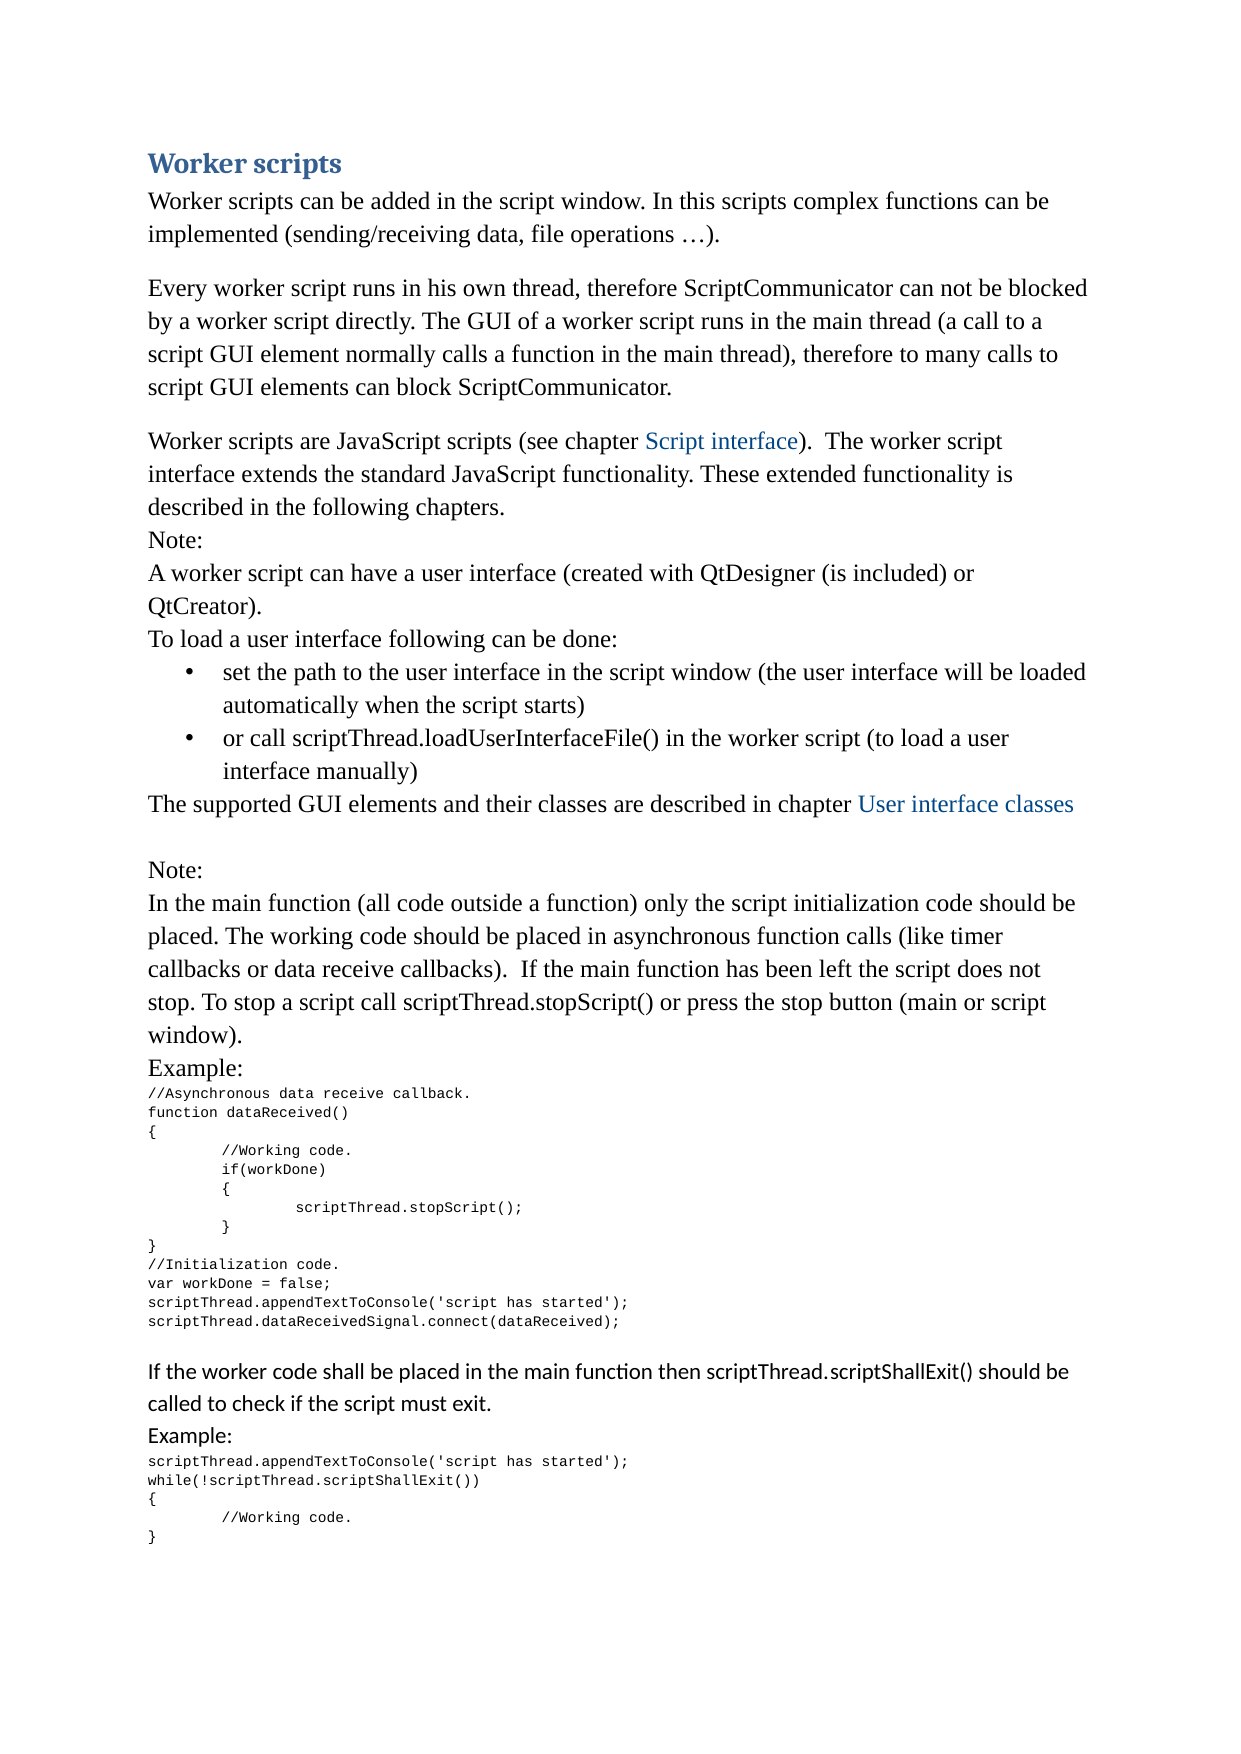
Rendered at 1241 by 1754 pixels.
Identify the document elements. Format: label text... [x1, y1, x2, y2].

text //Initialization code. [148, 1257, 1093, 1273]
text Every worker script runs in his own thread, therefore ScriptCommunicator can not be blocked by a worker script directly. The GUI of a worker script runs in the main thread (a call to a script GUI element normally calls a function in the main thread), therefore to many calls to script GUI elements can block ScriptCommunicator. [148, 273, 1093, 401]
text In the main function (all code outside a function) only the script initialization code should be placed. The working code should be placed in asynchronous function calls (like timer callbacks or data receive callbacks). If the main function has been left the script does not stop. To stop a script call scriptThread.stopScript() or press the stop button (main or script window). [148, 888, 1093, 1049]
subtitle Worker scripts [148, 148, 1093, 181]
text } [148, 1238, 1093, 1254]
text Example: [148, 1053, 1093, 1082]
text scriptThread.appendTextToConsole('script has started'); [148, 1454, 1093, 1470]
text { [148, 1492, 1093, 1508]
text //Asynchronous data receive callback. [148, 1086, 1093, 1103]
text } [148, 1219, 1093, 1236]
text //Working code. [148, 1511, 1093, 1527]
text var workDone = false; [148, 1276, 1093, 1292]
text { [148, 1181, 1093, 1198]
text if(workDone) [148, 1162, 1093, 1179]
text while(!scriptThread.scriptShallExit()) [148, 1473, 1093, 1489]
text { [148, 1124, 1093, 1141]
text scriptThread.stopScript(); [148, 1200, 1093, 1217]
text The supported GUI elements and their classes are described in chapter User interface classes [148, 789, 1093, 818]
text To load a user interface following can be done: [148, 624, 1093, 653]
text Note: [148, 855, 1093, 884]
text } [148, 1529, 1093, 1546]
text Example: [148, 1422, 1093, 1449]
text function dataReceived() [148, 1105, 1093, 1122]
text scriptThread.appendTextToConsole('script has started'); [148, 1295, 1093, 1311]
list set the path to the user interface in the script window (the user interface will be loaded automatically when the script starts) [185, 657, 1093, 719]
text If the worker code shall be placed in the main function then scriptThread.scriptShallExit() should be called to check if the script must exit. [148, 1357, 1093, 1417]
text Note: [148, 525, 1093, 554]
text A worker script can have a user interface (created with QtDesigner (is included) or QtCreator). [148, 558, 1093, 620]
text //Working code. [148, 1143, 1093, 1160]
text Worker scripts are JavaScript scripts (see chapter Script interface). The worker script interface extends the standard JavaScript functionality. These extended functionality is described in the following chapters. [148, 426, 1093, 521]
text Worker scripts can be added in the script window. In this scripts complex functions can be implemented (sending/receiving data, file operations …). [148, 186, 1093, 248]
text scriptThread.dataReceivedSignal.connect(dataReceived); [148, 1314, 1093, 1330]
list or call scriptThread.loadUserInterfaceFile() in the worker script (to load a user interface manually) [185, 723, 1093, 785]
